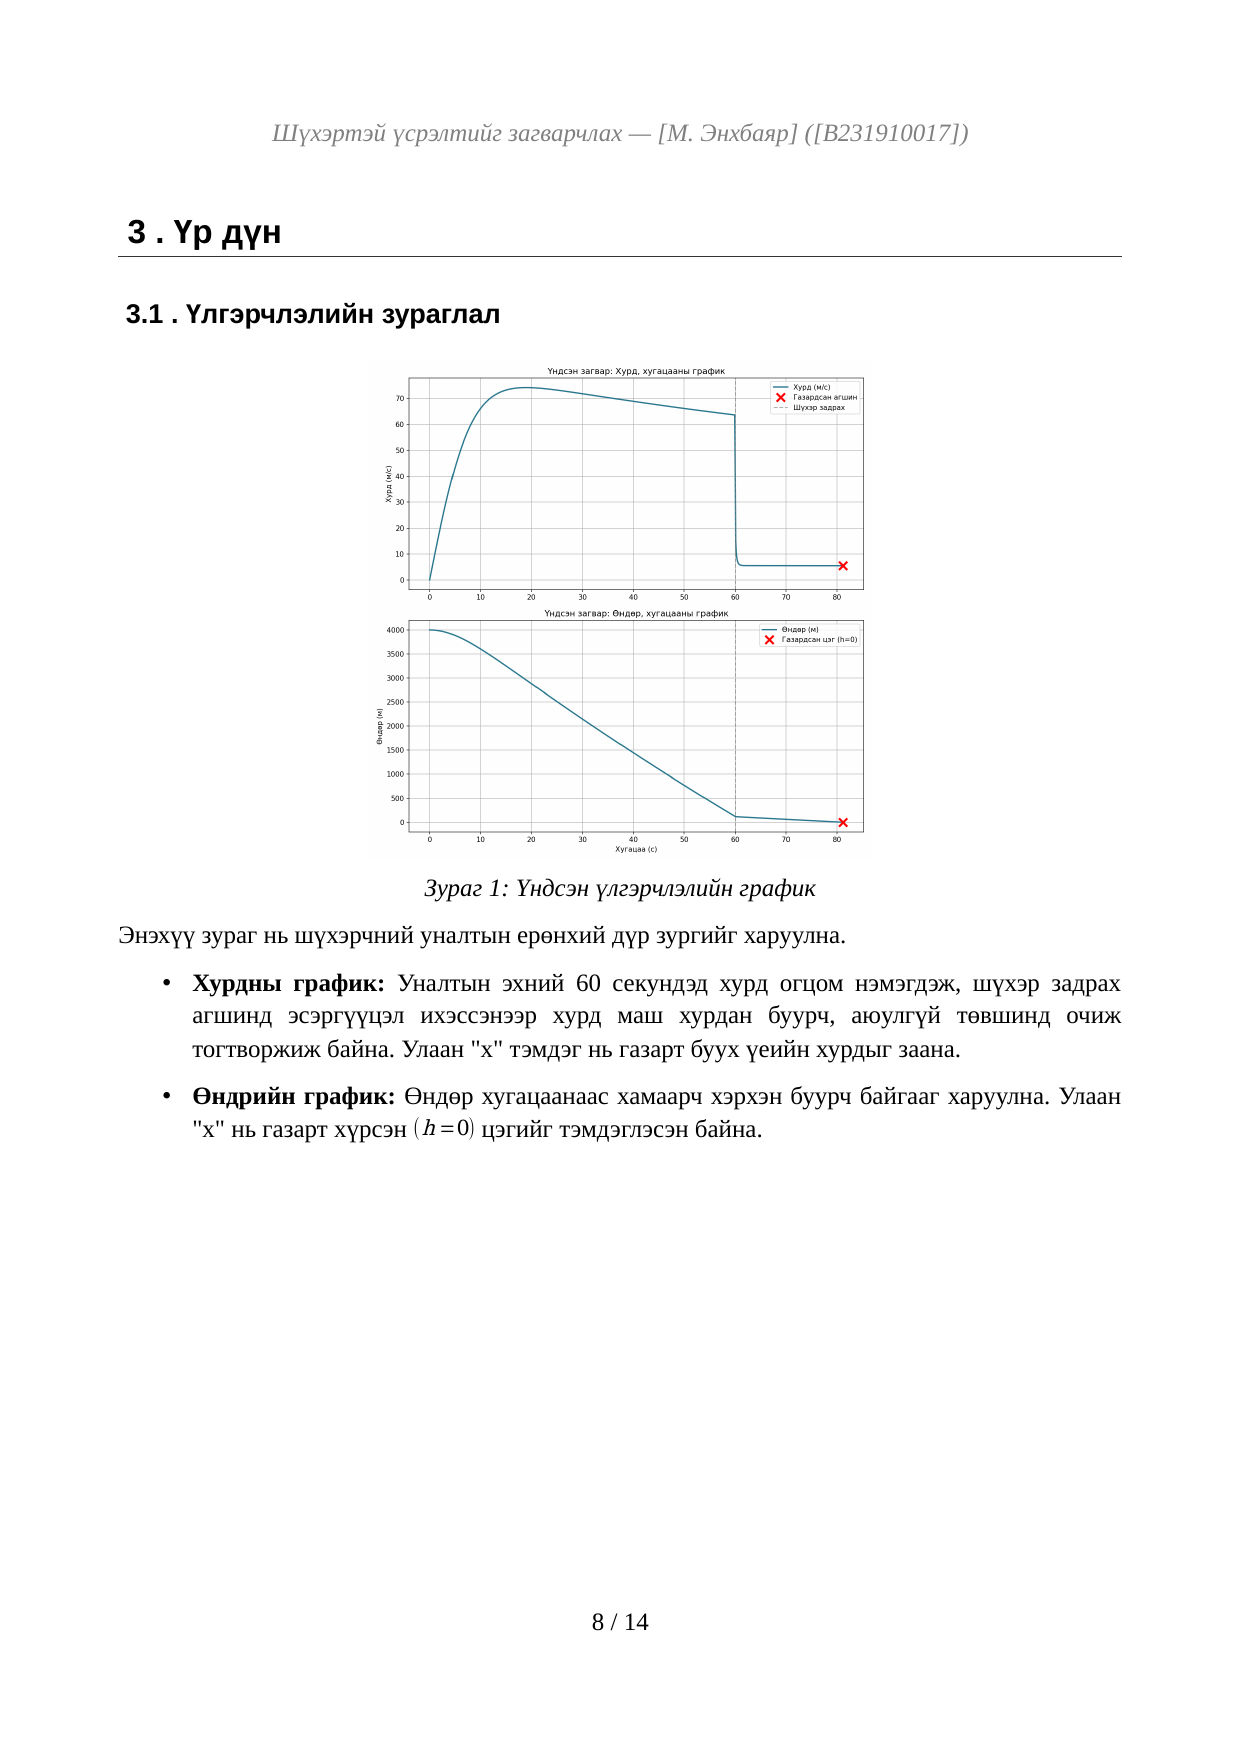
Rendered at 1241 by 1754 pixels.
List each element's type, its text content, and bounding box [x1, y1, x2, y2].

text Зураг 1: Үндсэн үлгэрчлэлийн график [369, 861, 871, 902]
subtitle Үр дүн [118, 212, 1122, 256]
list Өндрийн график: Өндөр хугацаанаас хамаарч хэрхэн буурч байгааг харуулна. Улаан "x" нь газарт хүрсэн цэгийг тэмдэглэсэн байна. [162, 1081, 1122, 1143]
list Хурдны график: Уналтын эхний 60 секундэд хурд огцом нэмэгдэж, шүхэр задрах агшинд эсэргүүцэл ихэссэнээр хурд маш хурдан буурч, аюулгүй төвшинд очиж тогтворжиж байна. Улаан "x" тэмдэг нь газарт буух үеийн хурдыг заана. [162, 968, 1122, 1062]
picture [369, 360, 871, 861]
text Энэхүү зураг нь шүхэрчний уналтын ерөнхий дүр зургийг харуулна. [118, 920, 1122, 949]
subtitle Үлгэрчлэлийн зураглал [118, 298, 1122, 330]
